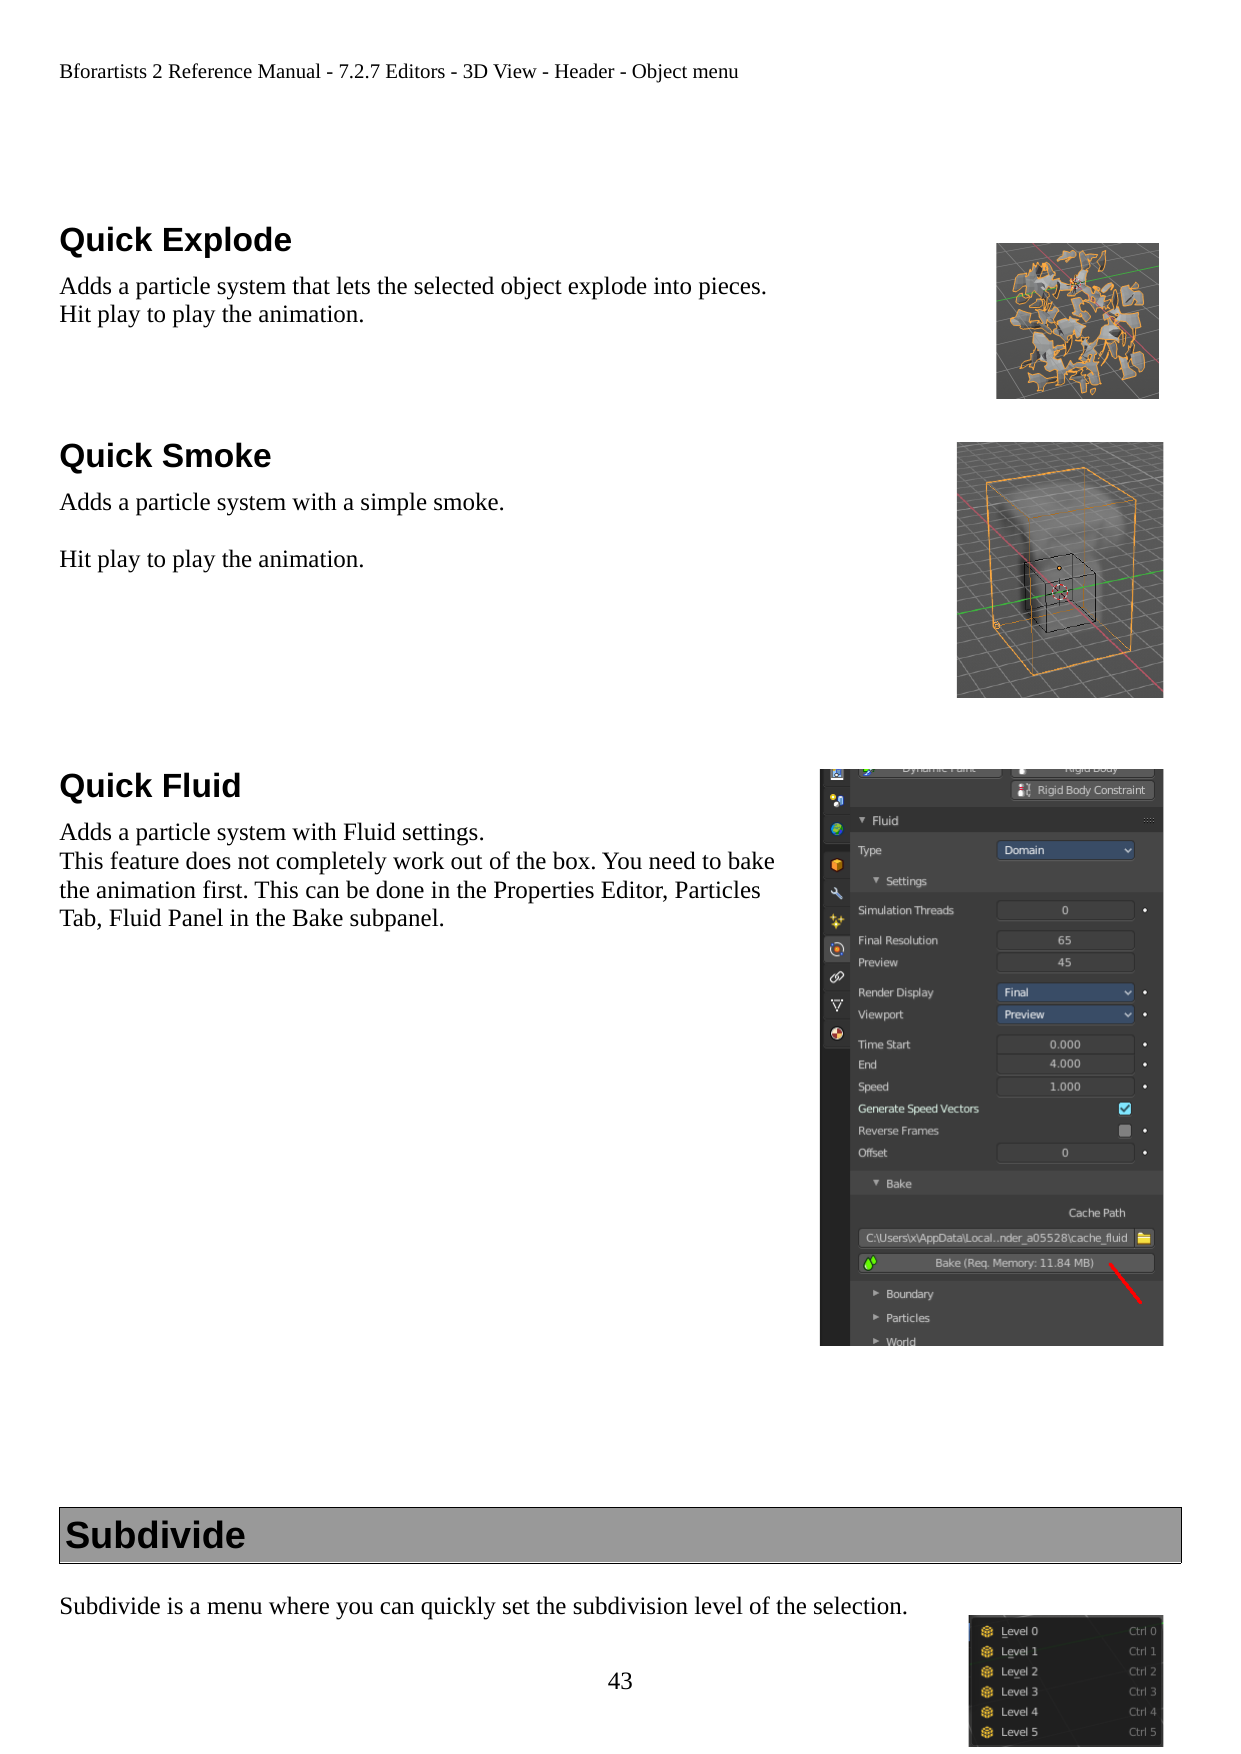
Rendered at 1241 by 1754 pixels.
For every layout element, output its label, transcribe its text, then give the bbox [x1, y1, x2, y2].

text [1159, 299, 1181, 328]
picture [996, 243, 1159, 399]
picture [968, 1615, 1164, 1747]
picture [956, 442, 1164, 698]
text Adds a particle system that lets the selected object explode into pieces. [59, 271, 996, 299]
picture [819, 769, 1164, 1346]
subtitle Quick Smoke [59, 435, 1181, 474]
text Subdivide is a menu where you can quickly set the subdivision level of the selection. [59, 1591, 1181, 1620]
text This feature does not completely work out of the box. You need to bake the animation first. This can be done in the Properties Editor, Particles Tab, Fluid Panel in the Bake subpanel. [59, 846, 819, 932]
text Hit play to play the animation. [59, 544, 956, 573]
table_header Subdivide [60, 1508, 1181, 1562]
text Adds a particle system with a simple smoke. [59, 487, 956, 515]
text Adds a particle system with Fluid settings. [59, 817, 819, 846]
subtitle Quick Fluid [59, 766, 1181, 805]
text Hit play to play the animation. [59, 299, 996, 328]
subtitle Quick Explode [59, 220, 1181, 258]
